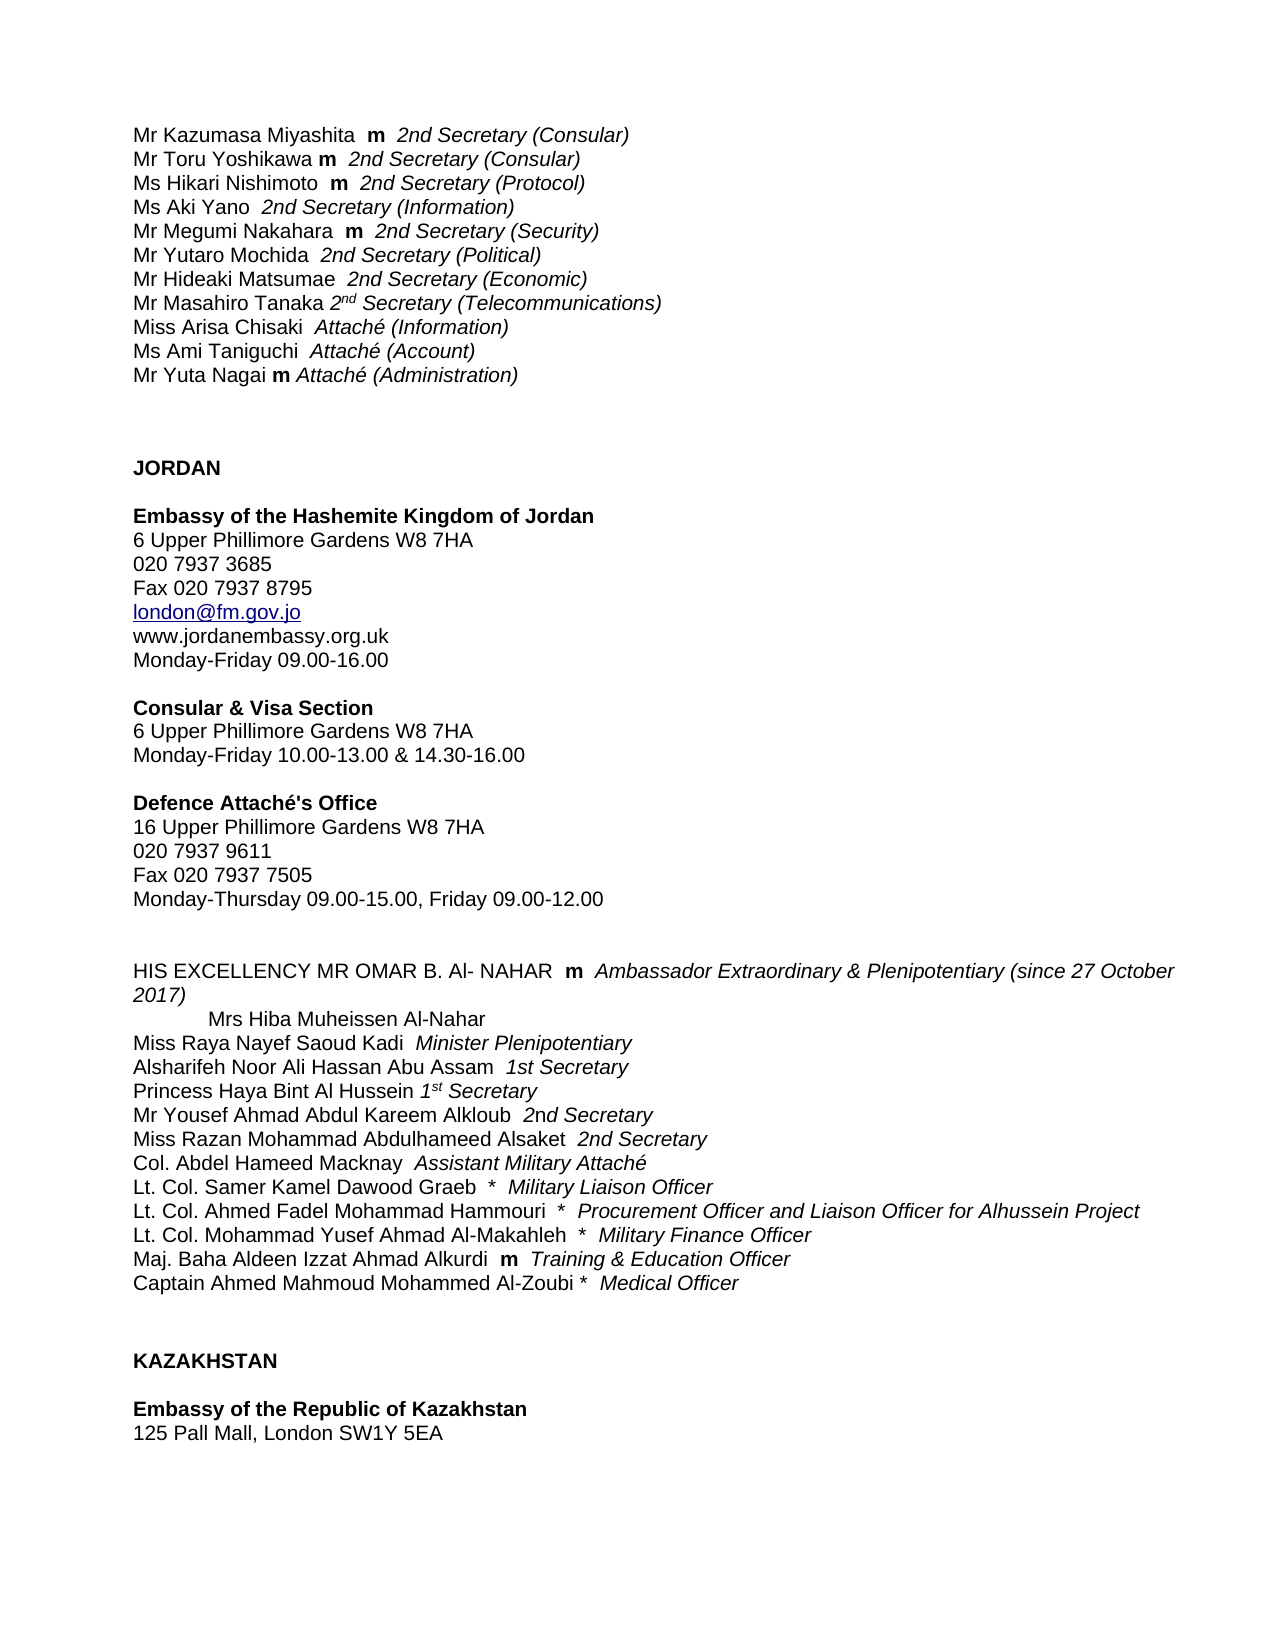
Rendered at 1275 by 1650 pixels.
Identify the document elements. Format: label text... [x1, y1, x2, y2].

text Mr Yutaro Mochida 2nd Secretary (Political) [133, 243, 1181, 267]
text Mr Toru Yoshikawa m 2nd Secretary (Consular) [133, 147, 1181, 171]
text 020 7937 3685 [133, 552, 1181, 576]
text HIS EXCELLENCY MR OMAR B. Al- NAHAR m Ambassador Extraordinary & Plenipotentiary (since 27 October 2017) [133, 959, 1181, 1007]
text Mr Yuta Nagai m Attaché (Administration) [133, 362, 1181, 386]
text 6 Upper Phillimore Gardens W8 7HA [133, 719, 1181, 743]
text Maj. Baha Aldeen Izzat Ahmad Alkurdi m Training & Education Officer [133, 1246, 1181, 1270]
text 16 Upper Phillimore Gardens W8 7HA [133, 815, 1181, 839]
text Consular & Visa Section [133, 695, 1181, 719]
text Mr Kazumasa Miyashita m 2nd Secretary (Consular) [133, 123, 1181, 147]
text Ms Aki Yano 2nd Secretary (Information) [133, 195, 1181, 219]
text Lt. Col. Samer Kamel Dawood Graeb * Military Liaison Officer [133, 1174, 1181, 1198]
text 6 Upper Phillimore Gardens W8 7HA [133, 528, 1181, 552]
text Defence Attaché's Office [133, 791, 1181, 815]
text Monday-Thursday 09.00-15.00, Friday 09.00-12.00 [133, 887, 1181, 911]
text Mr Megumi Nakahara m 2nd Secretary (Security) [133, 219, 1181, 243]
text Fax 020 7937 7505 [133, 863, 1181, 887]
text Miss Razan Mohammad Abdulhameed Alsaket 2nd Secretary [133, 1127, 1181, 1151]
text Fax 020 7937 8795 [133, 576, 1181, 599]
text Mr Masahiro Tanaka 2nd Secretary (Telecommunications) [133, 291, 1181, 314]
text Monday-Friday 09.00-16.00 [133, 647, 1181, 671]
text JORDAN [133, 456, 1181, 480]
text Miss Arisa Chisaki Attaché (Information) [133, 314, 1181, 338]
text Lt. Col. Ahmed Fadel Mohammad Hammouri * Procurement Officer and Liaison Officer for Alhussein Project [133, 1198, 1181, 1222]
text Miss Raya Nayef Saoud Kadi Minister Plenipotentiary [133, 1031, 1181, 1055]
text Mrs Hiba Muheissen Al-Nahar [133, 1007, 1181, 1031]
text Monday-Friday 10.00-13.00 & 14.30-16.00 [133, 743, 1181, 767]
text Col. Abdel Hameed Macknay Assistant Military Attaché [133, 1151, 1181, 1174]
text Ms Ami Taniguchi Attaché (Account) [133, 338, 1181, 362]
text Mr Yousef Ahmad Abdul Kareem Alkloub 2nd Secretary [133, 1103, 1181, 1127]
text Captain Ahmed Mahmoud Mohammed Al-Zoubi * Medical Officer [133, 1270, 1181, 1294]
text KAZAKHSTAN [133, 1349, 1181, 1373]
text Embassy of the Republic of Kazakhstan [133, 1397, 1181, 1421]
text Lt. Col. Mohammad Yusef Ahmad Al-Makahleh * Military Finance Officer [133, 1222, 1181, 1246]
text www.jordanembassy.org.uk [133, 623, 1181, 647]
text Embassy of the Hashemite Kingdom of Jordan [133, 504, 1181, 528]
text 020 7937 9611 [133, 839, 1181, 863]
text london@fm.gov.jo [133, 599, 1181, 623]
text Alsharifeh Noor Ali Hassan Abu Assam 1st Secretary [133, 1055, 1181, 1079]
text Princess Haya Bint Al Hussein 1st Secretary [133, 1079, 1181, 1103]
text Ms Hikari Nishimoto m 2nd Secretary (Protocol) [133, 171, 1181, 195]
text 125 Pall Mall, London SW1Y 5EA [133, 1421, 1181, 1445]
text Mr Hideaki Matsumae 2nd Secretary (Economic) [133, 267, 1181, 291]
